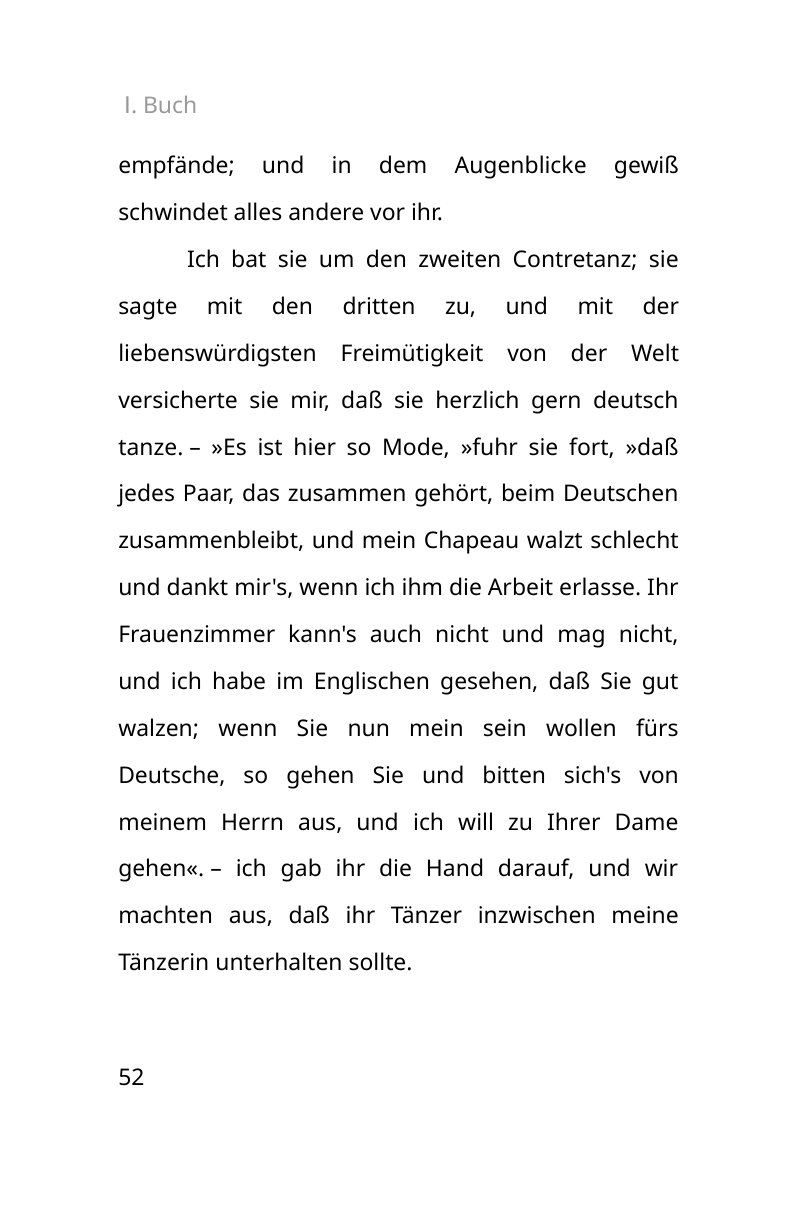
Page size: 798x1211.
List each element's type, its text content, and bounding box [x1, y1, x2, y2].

text Ich bat sie um den zweiten Contretanz; sie sagte mit den dritten zu, und mit der liebenswürdigsten Freimütigkeit von der Welt versicherte sie mir, daß sie herzlich gern deutsch tanze. – »Es ist hier so Mode, »fuhr sie fort, »daß jedes Paar, das zusammen gehört, beim Deutschen zusammenbleibt, und mein Chapeau walzt schlecht und dankt mir's, wenn ich ihm die Arbeit erlasse. Ihr Frauenzimmer kann's auch nicht und mag nicht, und ich habe im Englischen gesehen, daß Sie gut walzen; wenn Sie nun mein sein wollen fürs Deutsche, so gehen Sie und bitten sich's von meinem Herrn aus, und ich will zu Ihrer Dame gehen«. – ich gab ihr die Hand darauf, und wir machten aus, daß ihr Tänzer inzwischen meine Tänzerin unterhalten sollte. [118, 243, 679, 977]
text empfände; und in dem Augenblicke gewiß schwindet alles andere vor ihr. [118, 149, 679, 227]
